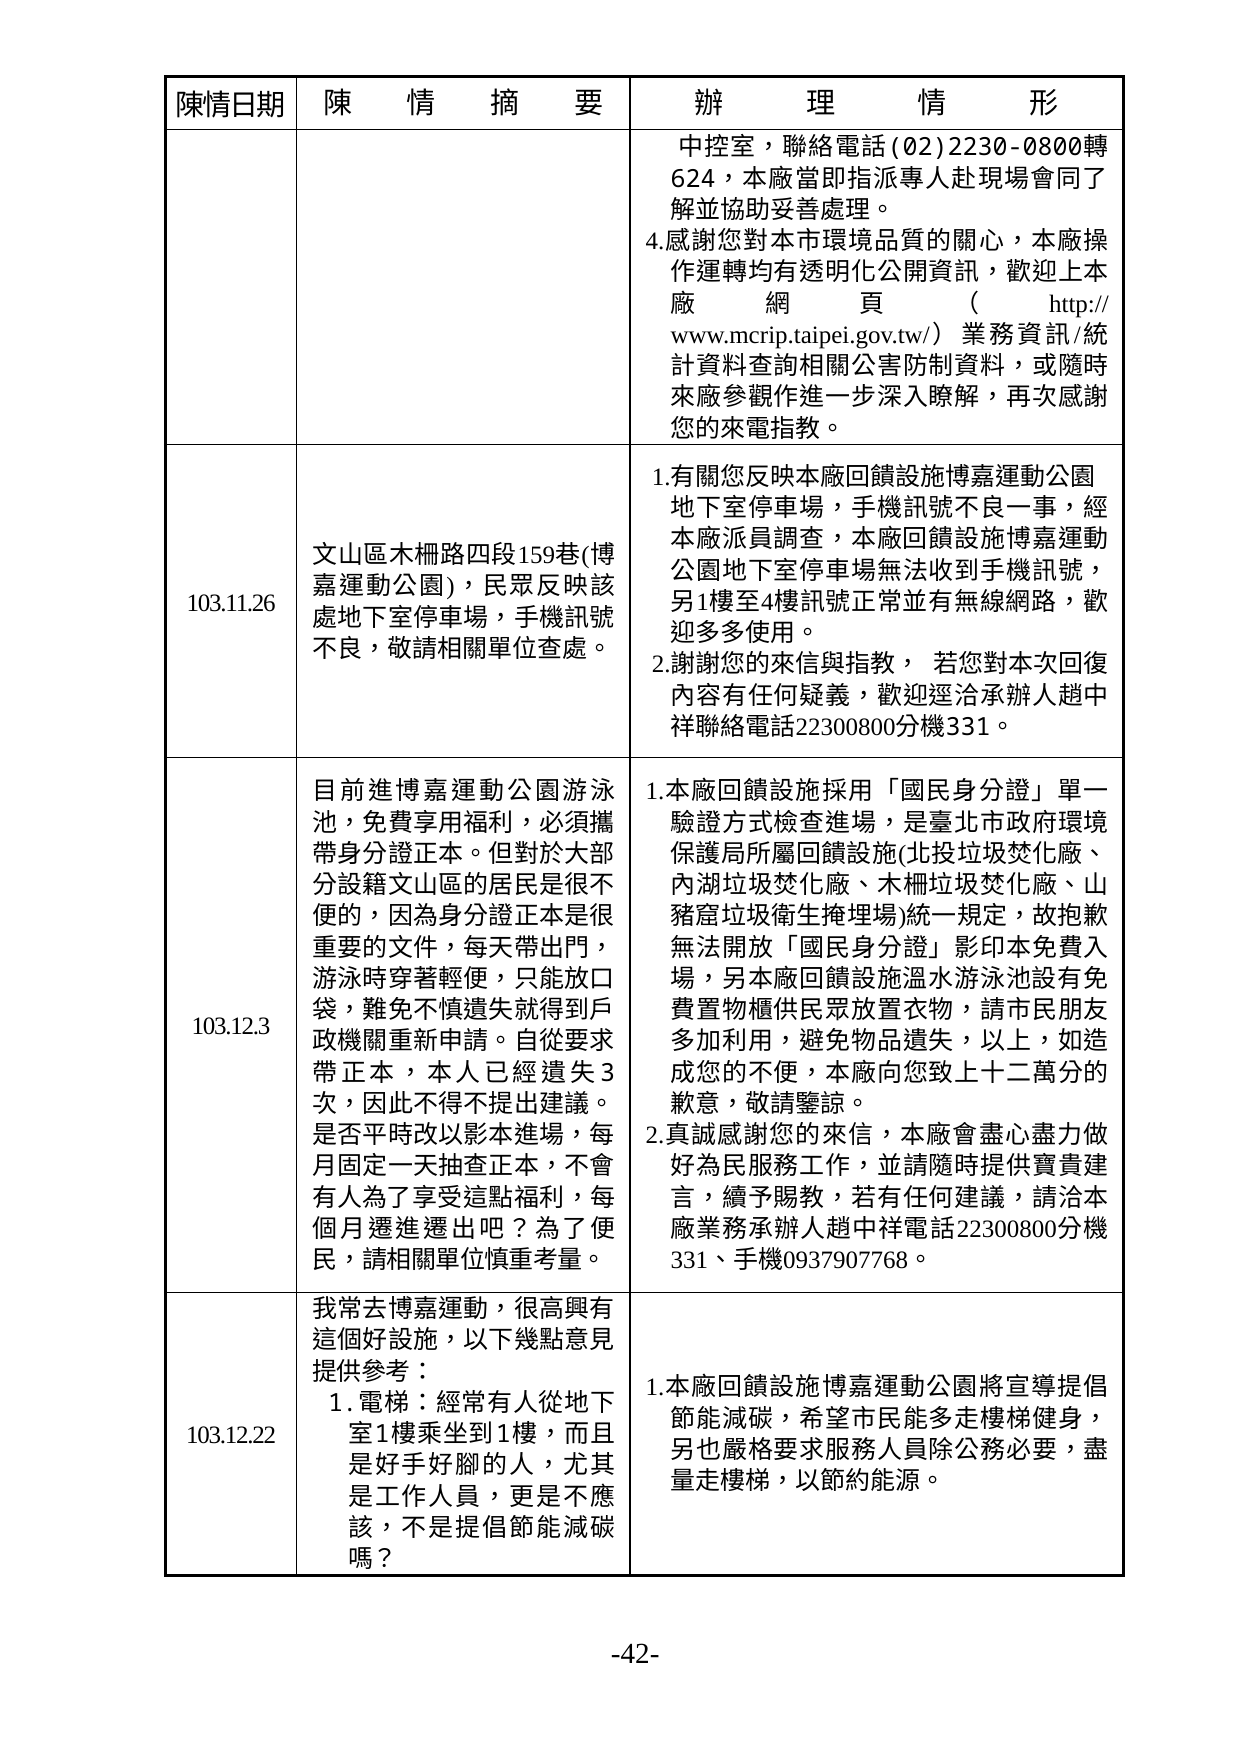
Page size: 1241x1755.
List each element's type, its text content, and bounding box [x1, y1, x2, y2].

table_cell 文山區木柵路四段159巷(博嘉運動公園)，民眾反映該處地下室停車場，手機訊號不良，敬請相關單位查處。 [297, 445, 629, 757]
table_cell 我常去博嘉運動，很高興有這個好設施，以下幾點意見提供參考： 1.電梯：經常有人從地下室1樓乘坐到1樓，而且是好手好腳的人，尤其是工作人員，更是不應該，不是提倡節能減碳嗎？ [297, 1293, 629, 1574]
table_header 陳情日期 [167, 78, 296, 129]
table_cell [297, 130, 629, 444]
table_cell 103.12.3 [167, 758, 296, 1292]
table_cell 中控室，聯絡電話(02)2230-0800轉624，本廠當即指派專人赴現場會同了解並協助妥善處理。 4.感謝您對本市環境品質的關心，本廠操作運轉均有透明化公開資訊，歡迎上本廠網頁（http://www.mcrip.taipei.gov.tw/）業務資訊/統計資料查詢相關公害防制資料，或隨時來廠參觀作進一步深入瞭解，再次感謝您的來電指教。 [631, 130, 1122, 444]
table_header 辦 理 情 形 [631, 78, 1122, 129]
table_cell 1.本廠回饋設施博嘉運動公園將宣導提倡節能減碳，希望市民能多走樓梯健身，另也嚴格要求服務人員除公務必要，盡量走樓梯，以節約能源。 [631, 1293, 1122, 1574]
table_header 陳 情 摘 要 [297, 78, 629, 129]
table_cell 目前進博嘉運動公園游泳池，免費享用福利，必須攜帶身分證正本。但對於大部分設籍文山區的居民是很不便的，因為身分證正本是很重要的文件，每天帶出門，游泳時穿著輕便，只能放口袋，難免不慎遺失就得到戶政機關重新申請。自從要求帶正本，本人已經遺失3次，因此不得不提出建議。是否平時改以影本進場，每月固定一天抽查正本，不會有人為了享受這點福利，每個月遷進遷出吧？為了便民，請相關單位慎重考量。 [297, 758, 629, 1292]
table_cell 1.本廠回饋設施採用「國民身分證」單一驗證方式檢查進場，是臺北市政府環境保護局所屬回饋設施(北投垃圾焚化廠、內湖垃圾焚化廠、木柵垃圾焚化廠、山豬窟垃圾衛生掩埋場)統一規定，故抱歉無法開放「國民身分證」影印本免費入場，另本廠回饋設施溫水游泳池設有免費置物櫃供民眾放置衣物，請市民朋友多加利用，避免物品遺失，以上，如造成您的不便，本廠向您致上十二萬分的歉意，敬請鑒諒。 2.真誠感謝您的來信，本廠會盡心盡力做好為民服務工作，並請隨時提供寶貴建言，續予賜教，若有任何建議，請洽本廠業務承辦人趙中祥電話22300800分機331、手機0937907768。 [631, 758, 1122, 1292]
table_cell 1.有關您反映本廠回饋設施博嘉運動公園 地下室停車場，手機訊號不良一事，經本廠派員調查，本廠回饋設施博嘉運動公園地下室停車場無法收到手機訊號，另1樓至4樓訊號正常並有無線網路，歡迎多多使用。 2.謝謝您的來信與指教， 若您對本次回復內容有任何疑義，歡迎逕洽承辦人趙中祥聯絡電話22300800分機331。 [631, 445, 1122, 757]
table_cell [167, 130, 296, 444]
table_cell 103.12.22 [167, 1293, 296, 1574]
table_cell 103.11.26 [167, 445, 296, 757]
